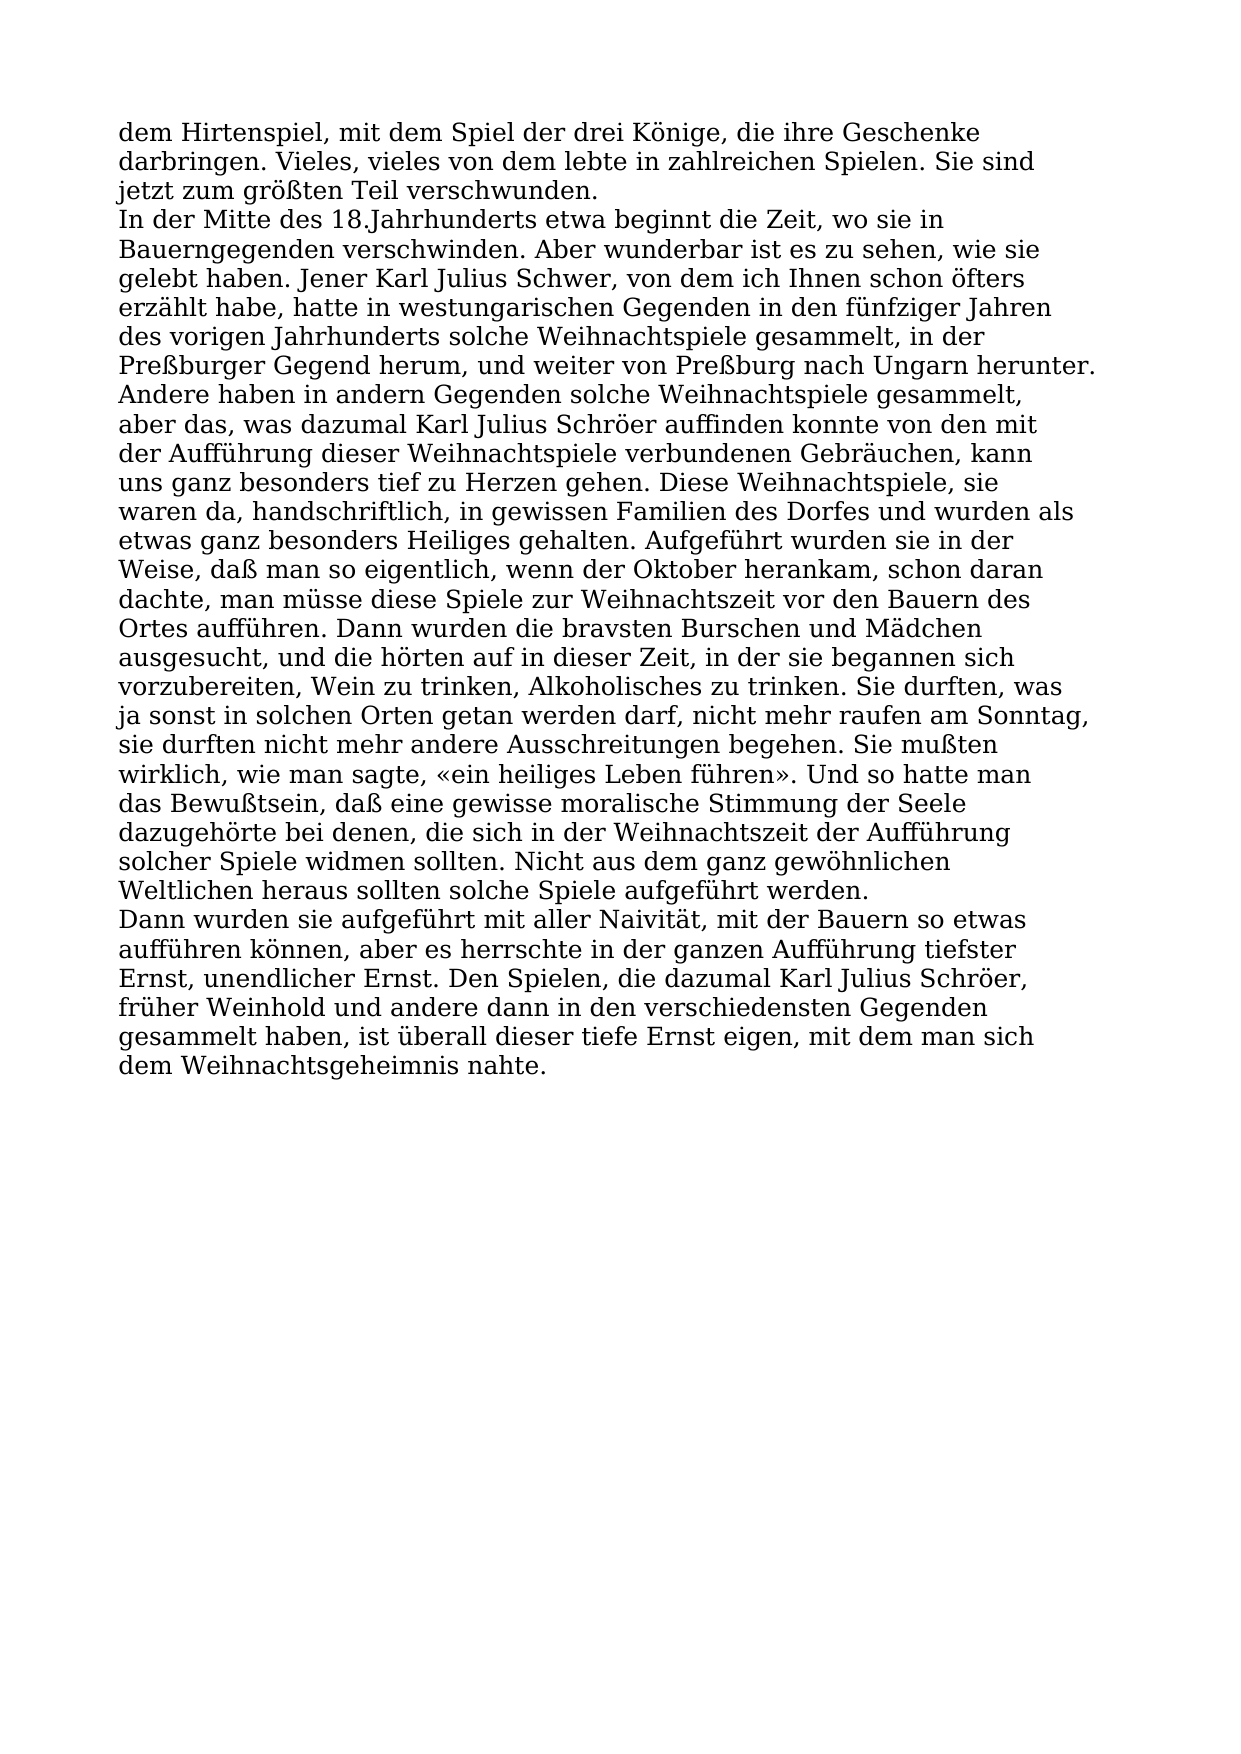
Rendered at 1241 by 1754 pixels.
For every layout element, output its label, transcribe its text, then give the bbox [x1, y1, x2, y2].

text solcher Spiele widmen sollten. Nicht aus dem ganz gewöhnlichen [118, 847, 1122, 876]
text Andere haben in andern Gegenden solche Weihnachtspiele gesammelt, [118, 381, 1122, 410]
text Dann wurden sie aufgeführt mit aller Naivität, mit der Bauern so etwas [118, 906, 1122, 935]
text dazugehörte bei denen, die sich in der Weihnachtszeit der Aufführung [118, 818, 1122, 847]
text des vorigen Jahrhunderts solche Weihnachtspiele gesammelt, in der [118, 322, 1122, 351]
text Preßburger Gegend herum, und weiter von Preßburg nach Ungarn herunter. [118, 351, 1122, 381]
text gelebt haben. Jener Karl Julius Schwer, von dem ich Ihnen schon öfters [118, 264, 1122, 293]
text darbringen. Vieles, vieles von dem lebte in zahlreichen Spielen. Sie sind [118, 147, 1122, 176]
text uns ganz besonders tief zu Herzen gehen. Diese Weihnachtspiele, sie [118, 468, 1122, 497]
text der Aufführung dieser Weihnachtspiele verbundenen Gebräuchen, kann [118, 439, 1122, 468]
text waren da, handschriftlich, in gewissen Familien des Dorfes und wurden als [118, 497, 1122, 526]
text ausgesucht, und die hörten auf in dieser Zeit, in der sie begannen sich [118, 643, 1122, 672]
text vorzubereiten, Wein zu trinken, Alkoholisches zu trinken. Sie durften, was [118, 672, 1122, 701]
text das Bewußtsein, daß eine gewisse moralische Stimmung der Seele [118, 789, 1122, 818]
text jetzt zum größten Teil verschwunden. [118, 176, 1122, 206]
text ja sonst in solchen Orten getan werden darf, nicht mehr raufen am Sonntag, [118, 701, 1122, 731]
text dem Weihnachtsgeheimnis nahte. [118, 1051, 1122, 1081]
text gesammelt haben, ist überall dieser tiefe Ernst eigen, mit dem man sich [118, 1022, 1122, 1051]
text etwas ganz besonders Heiliges gehalten. Aufgeführt wurden sie in der [118, 526, 1122, 556]
text früher Weinhold und andere dann in den verschiedensten Gegenden [118, 993, 1122, 1022]
text dem Hirtenspiel, mit dem Spiel der drei Könige, die ihre Geschenke [118, 118, 1122, 147]
text aufführen können, aber es herrschte in der ganzen Aufführung tiefster [118, 935, 1122, 964]
text Weise, daß man so eigentlich, wenn der Oktober herankam, schon daran [118, 556, 1122, 585]
text Weltlichen heraus sollten solche Spiele aufgeführt werden. [118, 876, 1122, 906]
text aber das, was dazumal Karl Julius Schröer auffinden konnte von den mit [118, 410, 1122, 439]
text In der Mitte des 18.Jahrhunderts etwa beginnt die Zeit, wo sie in [118, 206, 1122, 235]
text erzählt habe, hatte in westungarischen Gegenden in den fünfziger Jahren [118, 293, 1122, 322]
text Ernst, unendlicher Ernst. Den Spielen, die dazumal Karl Julius Schröer, [118, 964, 1122, 993]
text wirklich, wie man sagte, «ein heiliges Leben führen». Und so hatte man [118, 760, 1122, 789]
text sie durften nicht mehr andere Ausschreitungen begehen. Sie mußten [118, 731, 1122, 760]
text Ortes aufführen. Dann wurden die bravsten Burschen und Mädchen [118, 614, 1122, 643]
text Bauerngegenden verschwinden. Aber wunderbar ist es zu sehen, wie sie [118, 235, 1122, 264]
text dachte, man müsse diese Spiele zur Weihnachtszeit vor den Bauern des [118, 585, 1122, 614]
